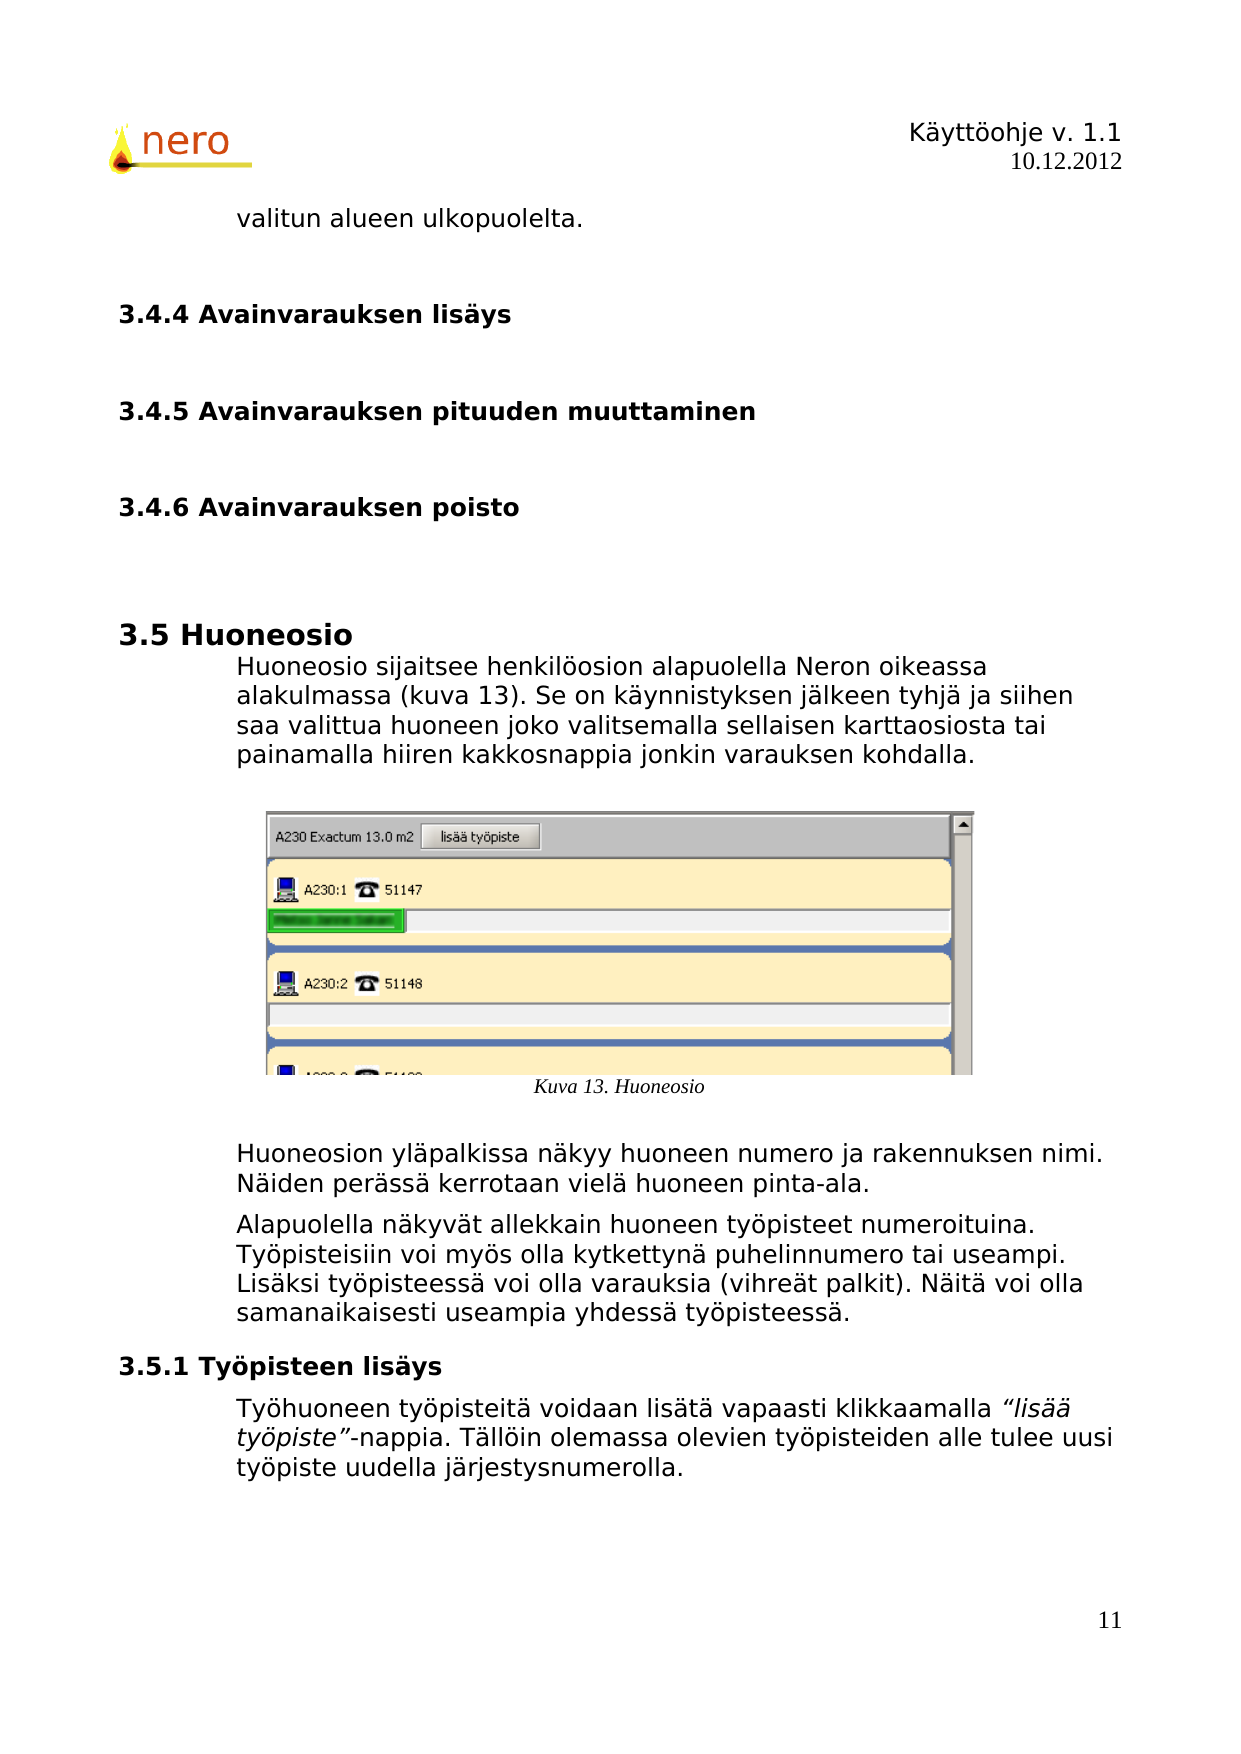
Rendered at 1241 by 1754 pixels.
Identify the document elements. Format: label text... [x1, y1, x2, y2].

subtitle Avainvarauksen pituuden muuttaminen [118, 397, 1122, 426]
picture [107, 118, 255, 176]
text Huoneosion yläpalkissa näkyy huoneen numero ja rakennuksen nimi. Näiden perässä kerrotaan vielä huoneen pinta-ala. [236, 1139, 1122, 1198]
text Huoneosio sijaitsee henkilöosion alapuolella Neron oikeassa alakulmassa (kuva 13). Se on käynnistyksen jälkeen tyhjä ja siihen saa valittua huoneen joko valitsemalla sellaisen karttaosiosta tai painamalla hiiren kakkosnappia jonkin varauksen kohdalla. [236, 652, 1122, 769]
subtitle Avainvarauksen lisäys [118, 301, 1122, 330]
text valitun alueen ulkopuolelta. [236, 204, 1122, 234]
text Alapuolella näkyvät allekkain huoneen työpisteet numeroituina. Työpisteisiin voi myös olla kytkettynä puhelinnumero tai useampi. Lisäksi työpisteessä voi olla varauksia (vihreät palkit). Näitä voi olla samanaikaisesti useampia yhdessä työpisteessä. [236, 1211, 1122, 1328]
text Työhuoneen työpisteitä voidaan lisätä vapaasti klikkaamalla “lisää työpiste”-nappia. Tällöin olemassa olevien työpisteiden alle tulee uusi työpiste uudella järjestysnumerolla. [236, 1394, 1122, 1482]
subtitle Huoneosio [118, 618, 1122, 652]
subtitle Työpisteen lisäys [118, 1353, 1122, 1382]
text Kuva 13. Huoneosio [266, 1075, 974, 1098]
subtitle Avainvarauksen poisto [118, 493, 1122, 522]
picture [265, 811, 975, 1075]
